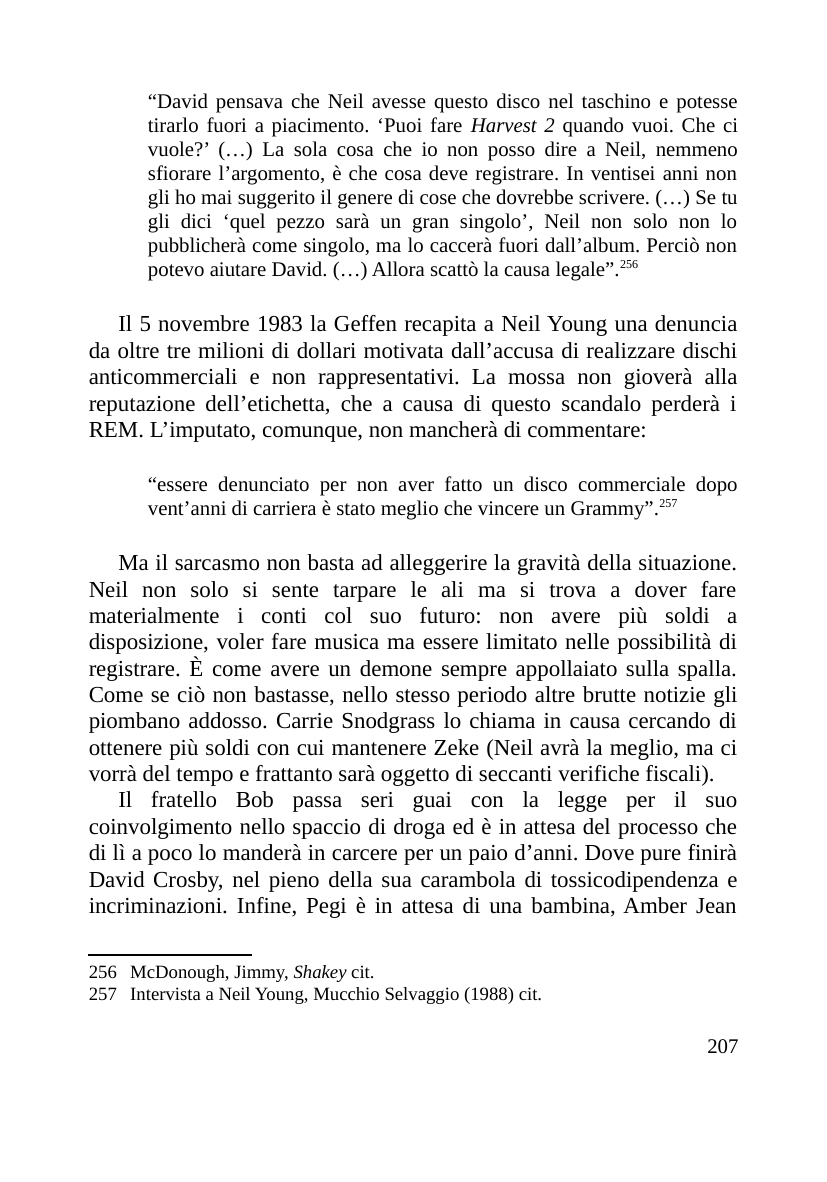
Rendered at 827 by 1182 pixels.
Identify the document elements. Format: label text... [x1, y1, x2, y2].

text McDonough, Jimmy, Shakey cit. [88, 961, 738, 982]
text “essere denunciato per non aver fatto un disco commerciale dopo vent’anni di carriera è stato meglio che vincere un Grammy”. [148, 472, 738, 520]
text Il 5 novembre 1983 la Geffen recapita a Neil Young una denuncia da oltre tre milioni di dollari motivata dall’accusa di realizzare dischi anticommerciali e non rappresentativi. La mossa non gioverà alla reputazione dell’etichetta, che a causa di questo scandalo perderà i REM. L’imputato, comunque, non mancherà di commentare: [88, 311, 738, 442]
text Intervista a Neil Young, Mucchio Selvaggio (1988) cit. [88, 982, 738, 1004]
text Il fratello Bob passa seri guai con la legge per il suo coinvolgimento nello spaccio di droga ed è in attesa del processo che di lì a poco lo manderà in carcere per un paio d’anni. Dove pure finirà David Crosby, nel pieno della sua carambola di tossicodipendenza e incriminazioni. Infine, Pegi è in attesa di una bambina, Amber Jean [88, 787, 738, 918]
text “David pensava che Neil avesse questo disco nel taschino e potesse tirarlo fuori a piacimento. ‘Puoi fare Harvest 2 quando vuoi. Che ci vuole?’ (…) La sola cosa che io non posso dire a Neil, nemmeno sfiorare l’argomento, è che cosa deve registrare. In ventisei anni non gli ho mai suggerito il genere di cose che dovrebbe scrivere. (…) Se tu gli dici ‘quel pezzo sarà un gran singolo’, Neil non solo non lo pubblicherà come singolo, ma lo caccerà fuori dall’album. Perciò non potevo aiutare David. (…) Allora scattò la causa legale”. [148, 88, 738, 281]
text Ma il sarcasmo non basta ad alleggerire la gravità della situazione. Neil non solo si sente tarpare le ali ma si trova a dover fare materialmente i conti col suo futuro: non avere più soldi a disposizione, voler fare musica ma essere limitato nelle possibilità di registrare. È come avere un demone sempre appollaiato sulla spalla. Come se ciò non bastasse, nello stesso periodo altre brutte notizie gli piombano addosso. Carrie Snodgrass lo chiama in causa cercando di ottenere più soldi con cui mantenere Zeke (Neil avrà la meglio, ma ci vorrà del tempo e frattanto sarà oggetto di seccanti verifiche fiscali). [88, 549, 738, 787]
